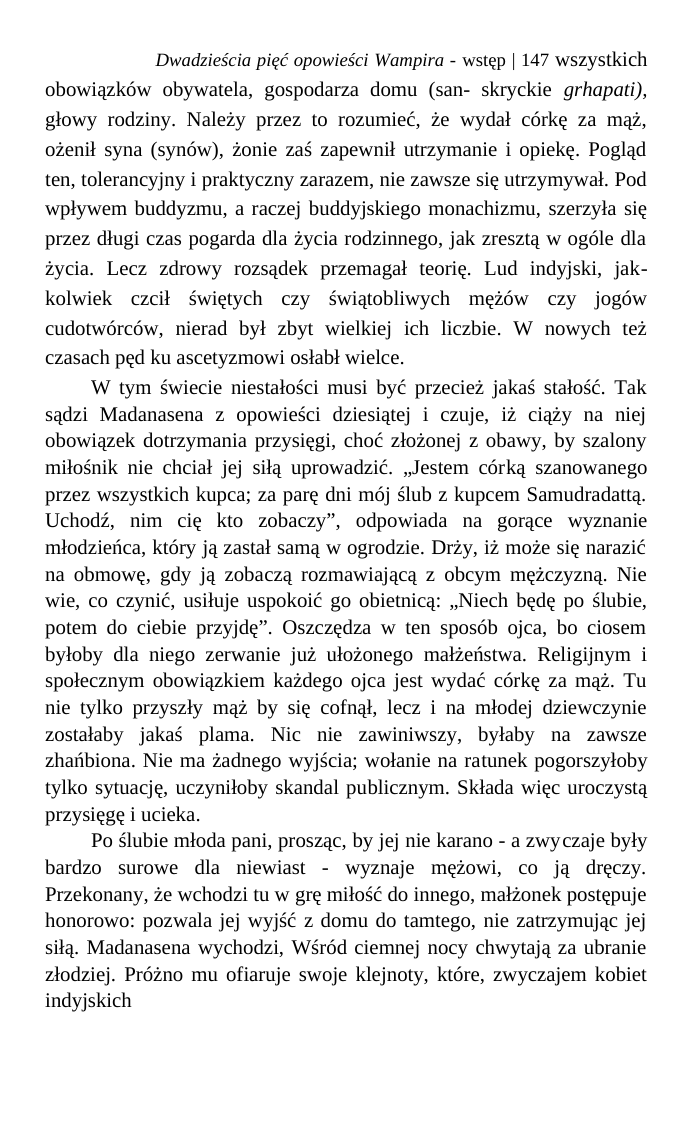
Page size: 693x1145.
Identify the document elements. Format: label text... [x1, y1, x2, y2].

text Dwadzieścia pięć opowieści Wampira - wstęp | 147 wszystkich obowiązków obywatela, gospodarza domu (san- skryckie grhapati), głowy rodziny. Należy przez to rozumieć, że wydał córkę za mąż, ożenił syna (synów), żonie zaś zapewnił utrzymanie i opiekę. Pogląd ten, tolerancyjny i praktyczny zarazem, nie zawsze się utrzymywał. Pod wpływem buddyzmu, a raczej buddyjskiego monachizmu, szerzyła się przez długi czas pogarda dla życia rodzinnego, jak zresztą w ogóle dla ży­cia. Lecz zdrowy rozsądek przemagał teorię. Lud indyjski, jak­kolwiek czcił świętych czy świątobliwych mężów czy jogów cudotwórców, nierad był zbyt wielkiej ich liczbie. W nowych też czasach pęd ku ascetyzmowi osłabł wielce. [45, 47, 647, 369]
text W tym świecie niestałości musi być przecież jakaś stałość. Tak sądzi Madanasena z opowieści dziesiątej i czuje, iż ciąży na niej obowiązek dotrzymania przysięgi, choć złożonej z obawy, by szalony miłośnik nie chciał jej siłą uprowadzić. „Jestem cór­ką szanowanego przez wszystkich kupca; za parę dni mój ślub z kupcem Samudradattą. Uchodź, nim cię kto zobaczy”, odpo­wiada na gorące wyznanie młodzieńca, który ją zastał samą w ogrodzie. Drży, iż może się narazić na obmowę, gdy ją zoba­czą rozmawiającą z obcym mężczyzną. Nie wie, co czynić, usi­łuje uspokoić go obietnicą: „Niech będę po ślubie, potem do ciebie przyjdę”. Oszczędza w ten sposób ojca, bo ciosem byłoby dla niego zerwanie już ułożonego małżeństwa. Religijnym i społecznym obowiązkiem każdego ojca jest wydać córkę za mąż. Tu nie tylko przyszły mąż by się cofnął, lecz i na młodej dziewczynie zostałaby jakaś plama. Nic nie zawiniwszy, byłaby na zawsze zhańbiona. Nie ma żadnego wyjścia; wołanie na ra­tunek pogorszyłoby tylko sytuację, uczyniłoby skandal pu­blicznym. Składa więc uroczystą przysięgę i ucieka. [45, 375, 647, 826]
text Po ślubie młoda pani, prosząc, by jej nie karano - a zwy­czaje były bardzo surowe dla niewiast - wyznaje mężowi, co ją dręczy. Przekonany, że wchodzi tu w grę miłość do innego, małżonek postępuje honorowo: pozwala jej wyjść z domu do tamtego, nie zatrzymując jej siłą. Madanasena wychodzi, Wśród ciemnej nocy chwytają za ubranie złodziej. Próżno mu ofiaruje swoje klejnoty, które, zwyczajem kobiet indyjskich [45, 828, 647, 1012]
